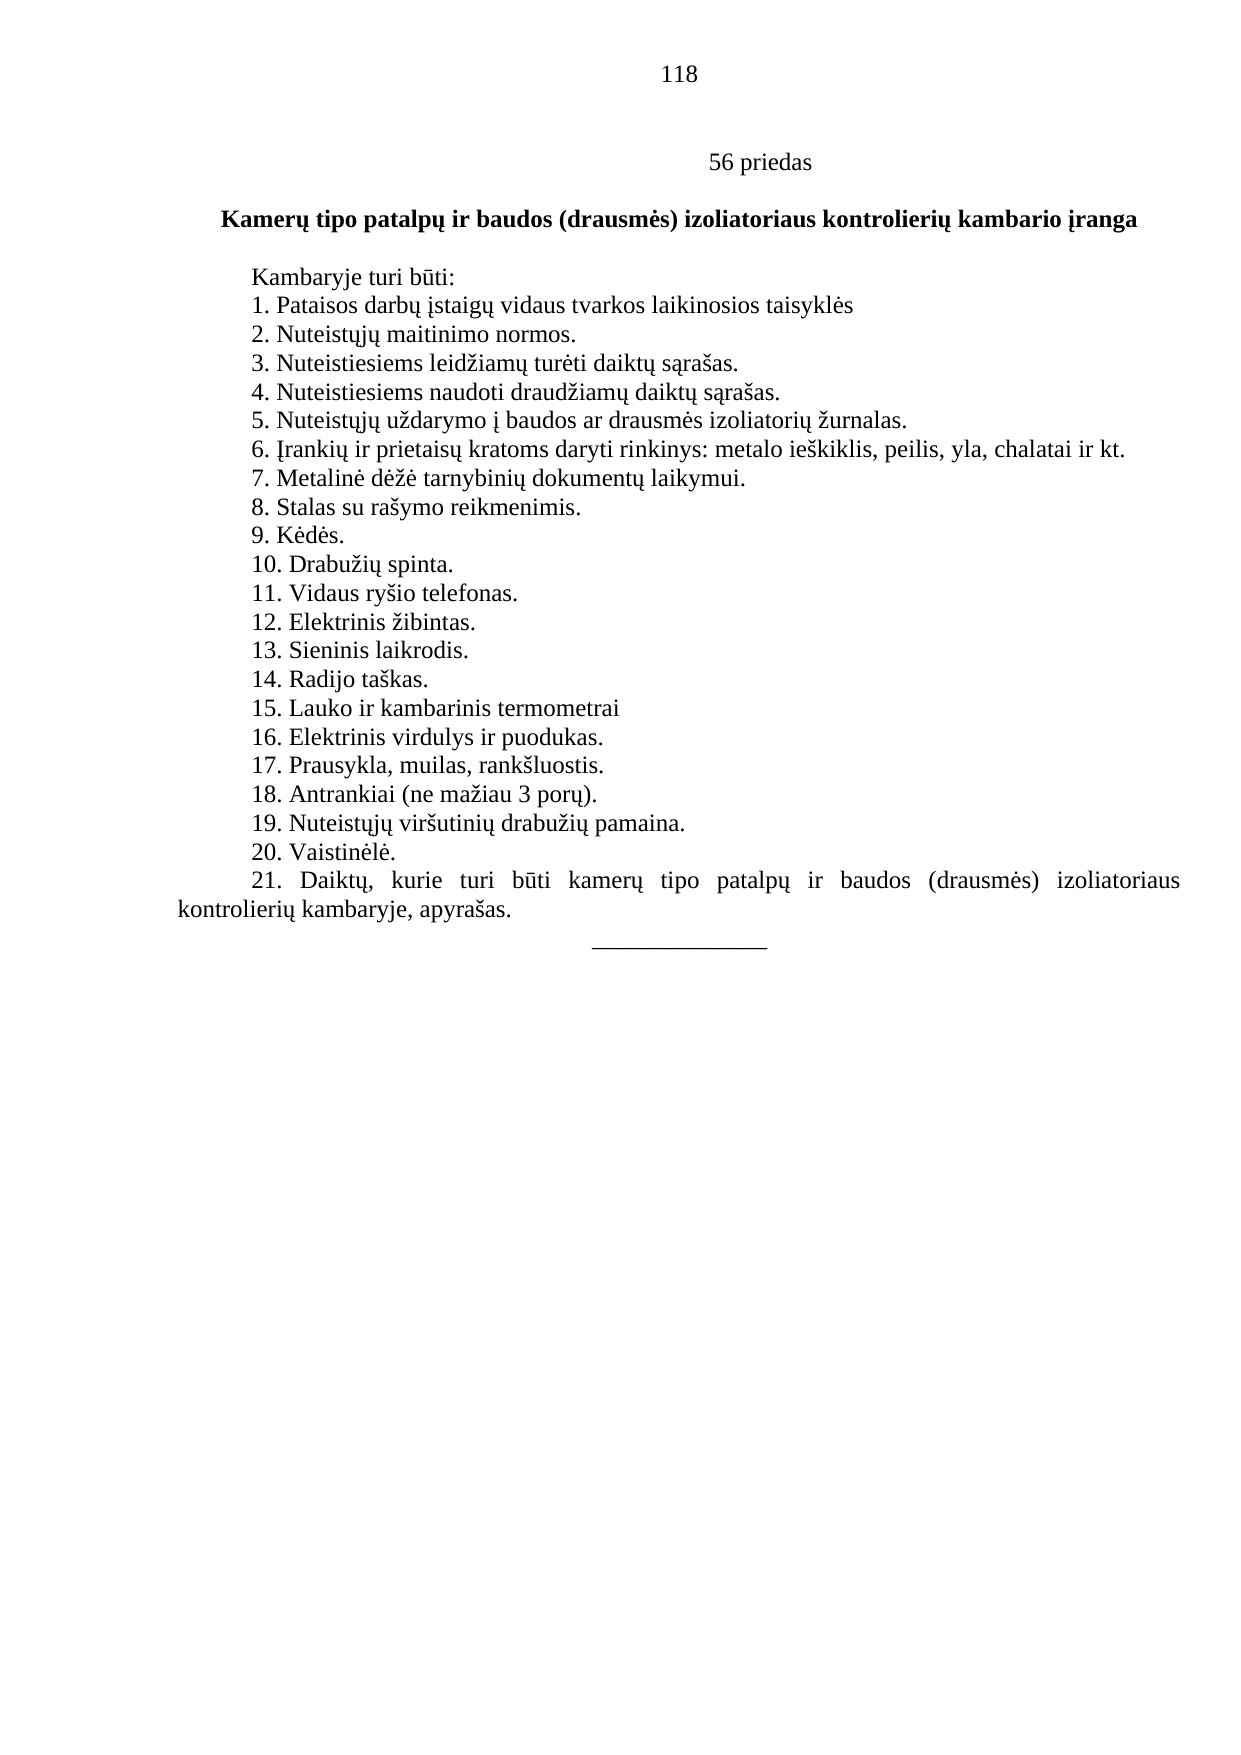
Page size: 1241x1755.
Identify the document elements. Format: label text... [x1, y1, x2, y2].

text 11. Vidaus ryšio telefonas. [177, 578, 1181, 607]
text 18. Antrankiai (ne mažiau 3 porų). [177, 779, 1181, 808]
text 20. Vaistinėlė. [177, 837, 1181, 866]
text 7. Metalinė dėžė tarnybinių dokumentų laikymui. [177, 463, 1181, 492]
text 2. Nuteistųjų maitinimo normos. [177, 319, 1181, 348]
text 56 priedas [177, 147, 1181, 176]
text ______________ [177, 923, 1181, 952]
text 6. Įrankių ir prietaisų kratoms daryti rinkinys: metalo ieškiklis, peilis, yla, chalatai ir kt. [177, 434, 1181, 463]
text 4. Nuteistiesiems naudoti draudžiamų daiktų sąrašas. [177, 377, 1181, 406]
text 9. Kėdės. [177, 521, 1181, 549]
text 3. Nuteistiesiems leidžiamų turėti daiktų sąrašas. [177, 348, 1181, 377]
text 12. Elektrinis žibintas. [177, 607, 1181, 636]
text 13. Sieninis laikrodis. [177, 636, 1181, 664]
text 16. Elektrinis virdulys ir puodukas. [177, 722, 1181, 751]
text 8. Stalas su rašymo reikmenimis. [177, 492, 1181, 521]
text Kambaryje turi būti: [177, 262, 1181, 291]
text 14. Radijo taškas. [177, 664, 1181, 693]
text 19. Nuteistųjų viršutinių drabužių pamaina. [177, 808, 1181, 837]
text 15. Lauko ir kambarinis termometrai [177, 693, 1181, 722]
text 1. Pataisos darbų įstaigų vidaus tvarkos laikinosios taisyklės [177, 291, 1181, 319]
text 5. Nuteistųjų uždarymo į baudos ar drausmės izoliatorių žurnalas. [177, 406, 1181, 434]
text 10. Drabužių spinta. [177, 549, 1181, 578]
text 17. Prausykla, muilas, rankšluostis. [177, 751, 1181, 779]
text 21. Daiktų, kurie turi būti kamerų tipo patalpų ir baudos (drausmės) izoliatoriaus kontrolierių kambaryje, apyrašas. [177, 866, 1181, 923]
text Kamerų tipo patalpų ir baudos (drausmės) izoliatoriaus kontrolierių kambario įranga [177, 204, 1181, 233]
